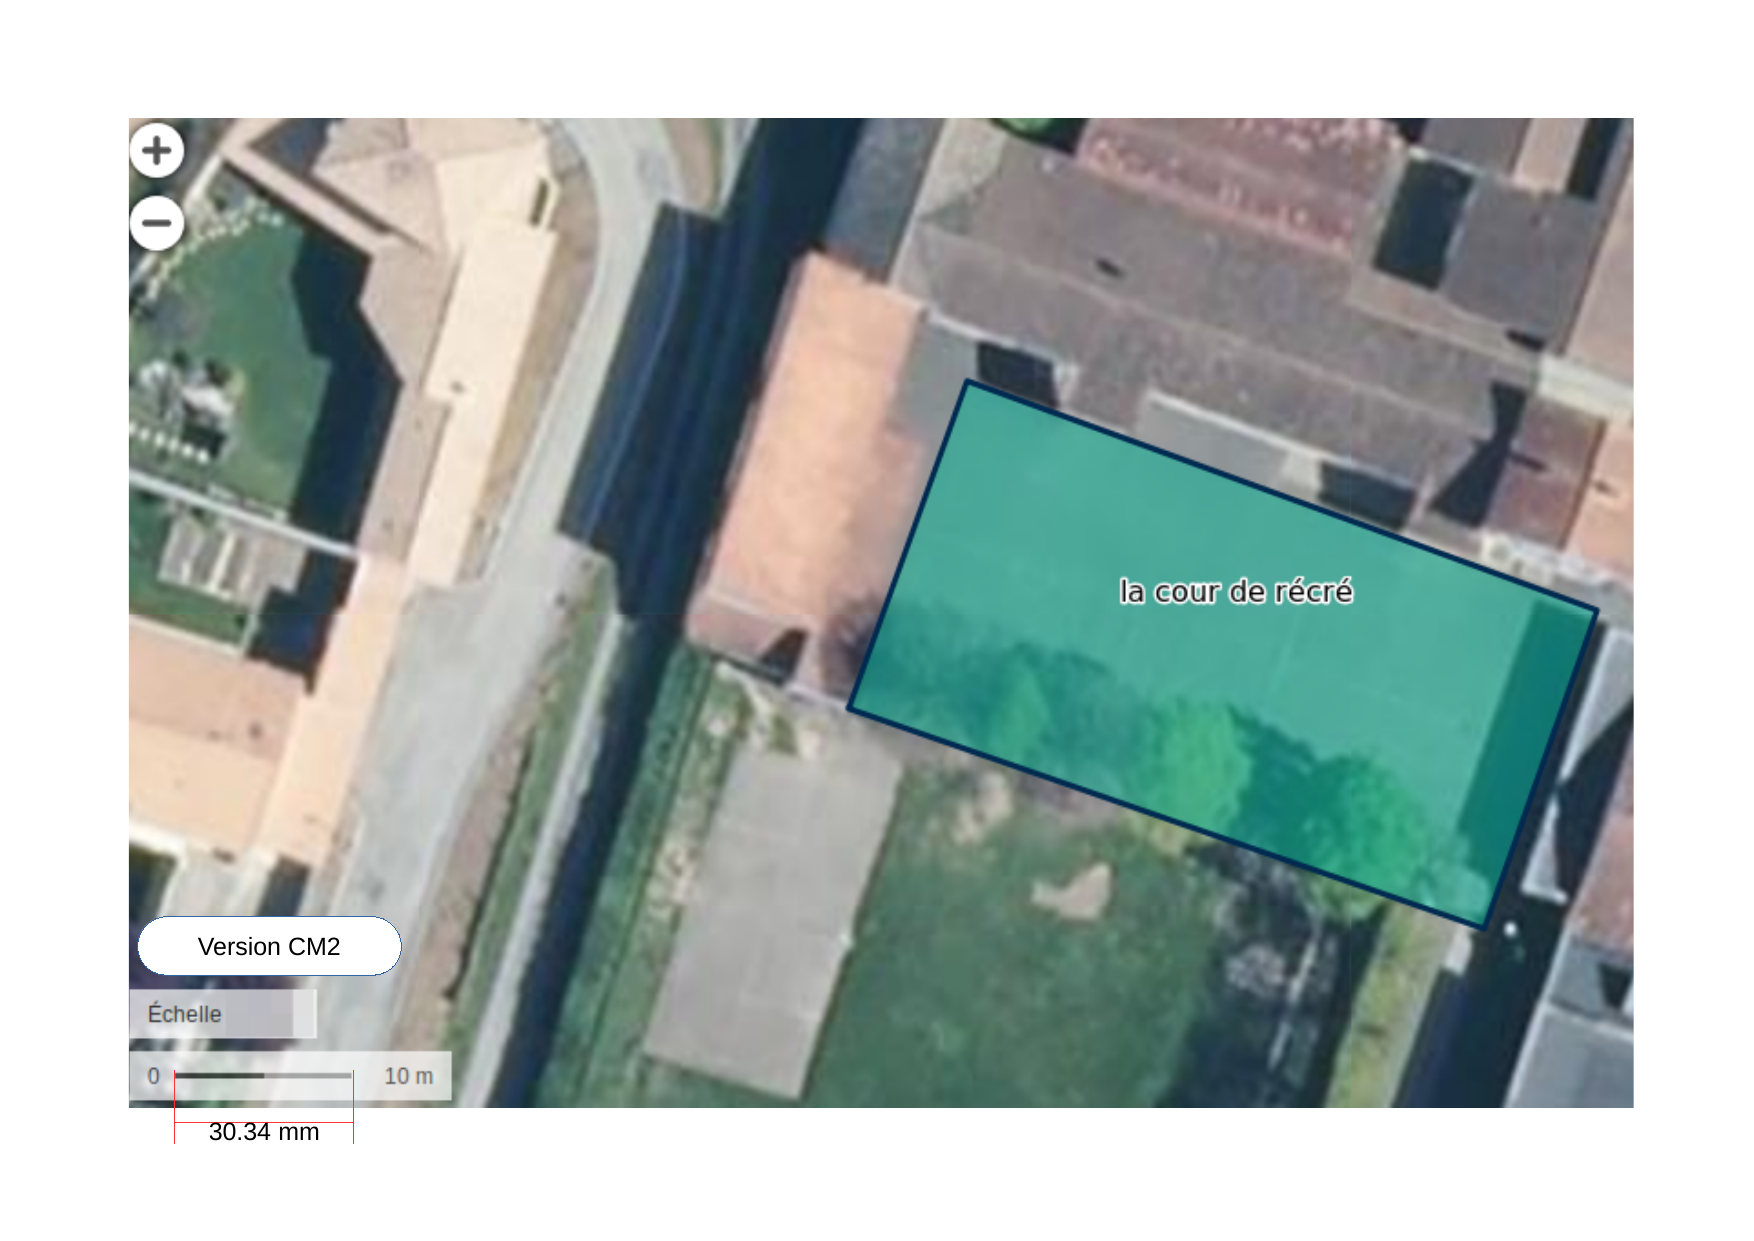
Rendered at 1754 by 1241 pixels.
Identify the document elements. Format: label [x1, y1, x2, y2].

picture [128, 118, 1634, 1108]
